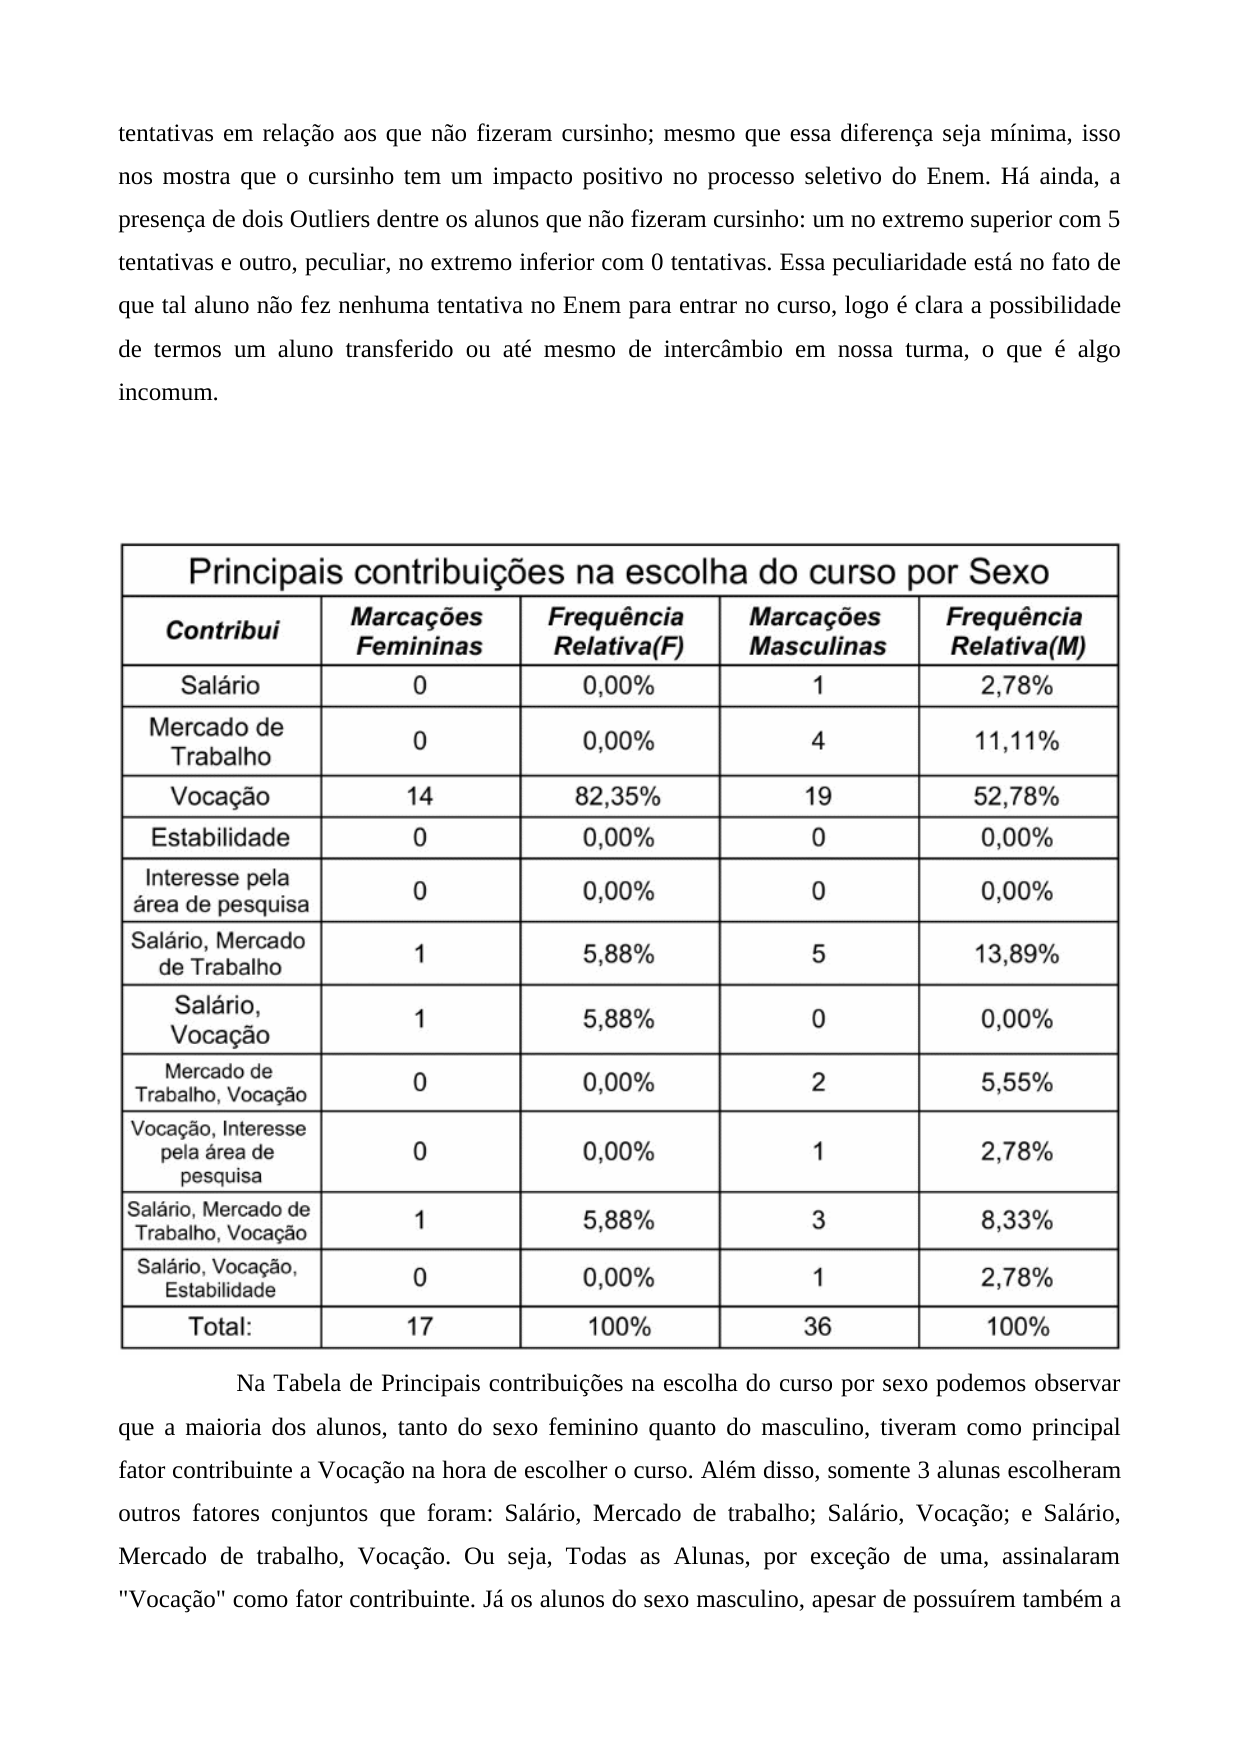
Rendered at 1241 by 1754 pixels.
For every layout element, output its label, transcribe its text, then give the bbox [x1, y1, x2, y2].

text tentativas em relação aos que não fizeram cursinho; mesmo que essa diferença seja mínima, isso nos mostra que o cursinho tem um impacto positivo no processo seletivo do Enem. Há ainda, a presença de dois Outliers dentre os alunos que não fizeram cursinho: um no extremo superior com 5 tentativas e outro, peculiar, no extremo inferior com 0 tentativas. Essa peculiaridade está no fato de que tal aluno não fez nenhuma tentativa no Enem para entrar no curso, logo é clara a possibilidade de termos um aluno transferido ou até mesmo de intercâmbio em nossa turma, o que é algo incomum. [118, 118, 1122, 406]
text Na Tabela de Principais contribuições na escolha do curso por sexo podemos observar que a maioria dos alunos, tanto do sexo feminino quanto do masculino, tiveram como principal fator contribuinte a Vocação na hora de escolher o curso. Além disso, somente 3 alunas escolheram outros fatores conjuntos que foram: Salário, Mercado de trabalho; Salário, Vocação; e Salário, Mercado de trabalho, Vocação. Ou seja, Todas as Alunas, por exceção de uma, assinalaram "Vocação" como fator contribuinte. Já os alunos do sexo masculino, apesar de possuírem também a [118, 1368, 1122, 1613]
